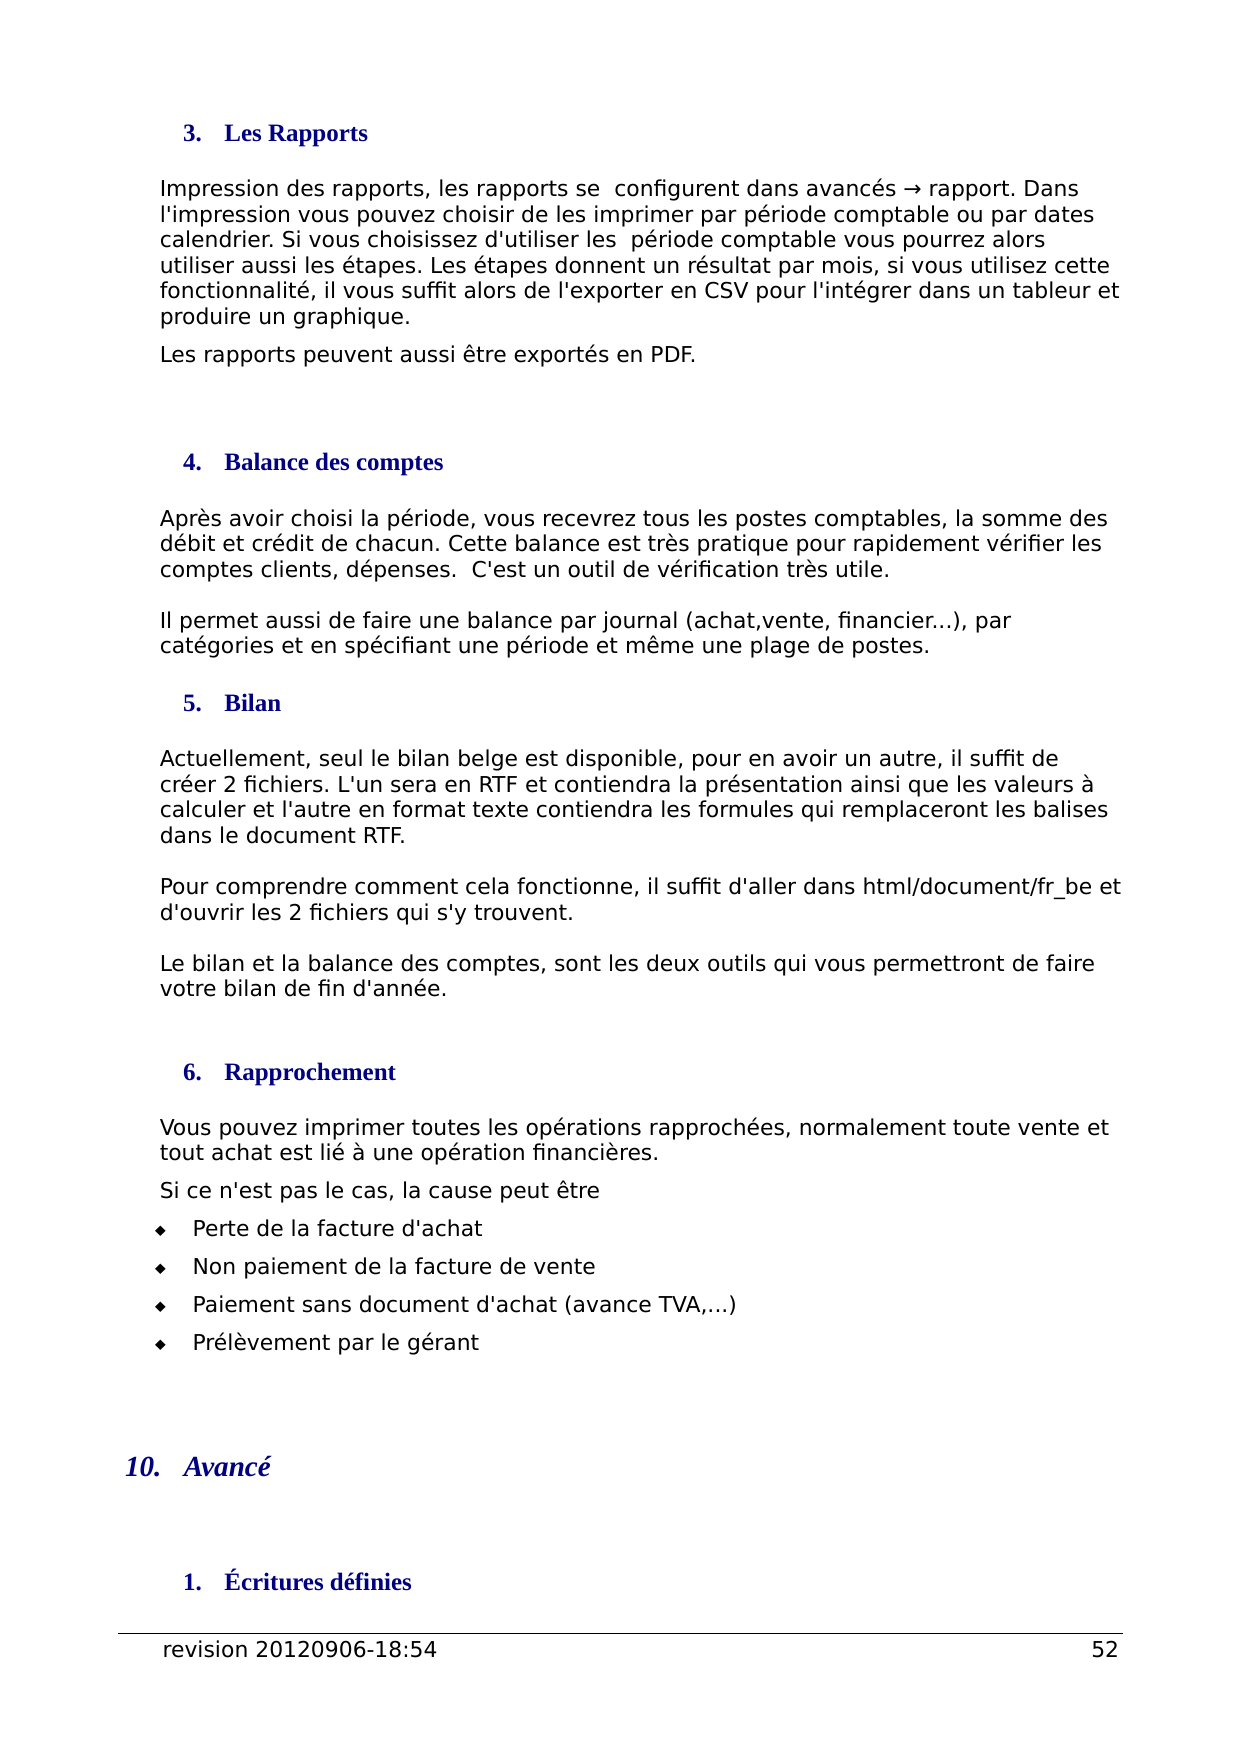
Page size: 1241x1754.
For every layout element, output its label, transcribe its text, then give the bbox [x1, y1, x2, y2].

list Perte de la facture d'achat [155, 1216, 1123, 1242]
text Les rapports peuvent aussi être exportés en PDF. [159, 342, 1123, 367]
text Si ce n'est pas le cas, la cause peut être [159, 1178, 1123, 1204]
subtitle Les Rapports [177, 118, 1123, 147]
subtitle Rapprochement [177, 1057, 1123, 1085]
subtitle Balance des comptes [177, 447, 1123, 476]
subtitle Écritures définies [177, 1567, 1123, 1596]
text Actuellement, seul le bilan belge est disponible, pour en avoir un autre, il suffit de créer 2 fichiers. L'un sera en RTF et contiendra la présentation ainsi que les valeurs à calculer et l'autre en format texte contiendra les formules qui remplaceront les balises dans le document RTF. [159, 746, 1123, 848]
text Vous pouvez imprimer toutes les opérations rapprochées, normalement toute vente et tout achat est lié à une opération financières. [159, 1115, 1123, 1166]
text Après avoir choisi la période, vous recevrez tous les postes comptables, la somme des débit et crédit de chacun. Cette balance est très pratique pour rapidement vérifier les comptes clients, dépenses. C'est un outil de vérification très utile. [159, 506, 1123, 582]
subtitle Avancé [117, 1449, 1123, 1483]
text Pour comprendre comment cela fonctionne, il suffit d'aller dans html/document/fr_be et d'ouvrir les 2 fichiers qui s'y trouvent. [159, 874, 1123, 925]
list Paiement sans document d'achat (avance TVA,...) [155, 1292, 1123, 1318]
text Le bilan et la balance des comptes, sont les deux outils qui vous permettront de faire votre bilan de fin d'année. [159, 951, 1123, 1002]
subtitle Bilan [177, 688, 1123, 717]
list Prélèvement par le gérant [155, 1331, 1123, 1356]
text Impression des rapports, les rapports se configurent dans avancés → rapport. Dans l'impression vous pouvez choisir de les imprimer par période comptable ou par dates calendrier. Si vous choisissez d'utiliser les période comptable vous pourrez alors utiliser aussi les étapes. Les étapes donnent un résultat par mois, si vous utilisez cette fonctionnalité, il vous suffit alors de l'exporter en CSV pour l'intégrer dans un tableur et produire un graphique. [159, 176, 1123, 329]
text Il permet aussi de faire une balance par journal (achat,vente, financier...), par catégories et en spécifiant une période et même une plage de postes. [159, 608, 1123, 659]
list Non paiement de la facture de vente [155, 1254, 1123, 1280]
